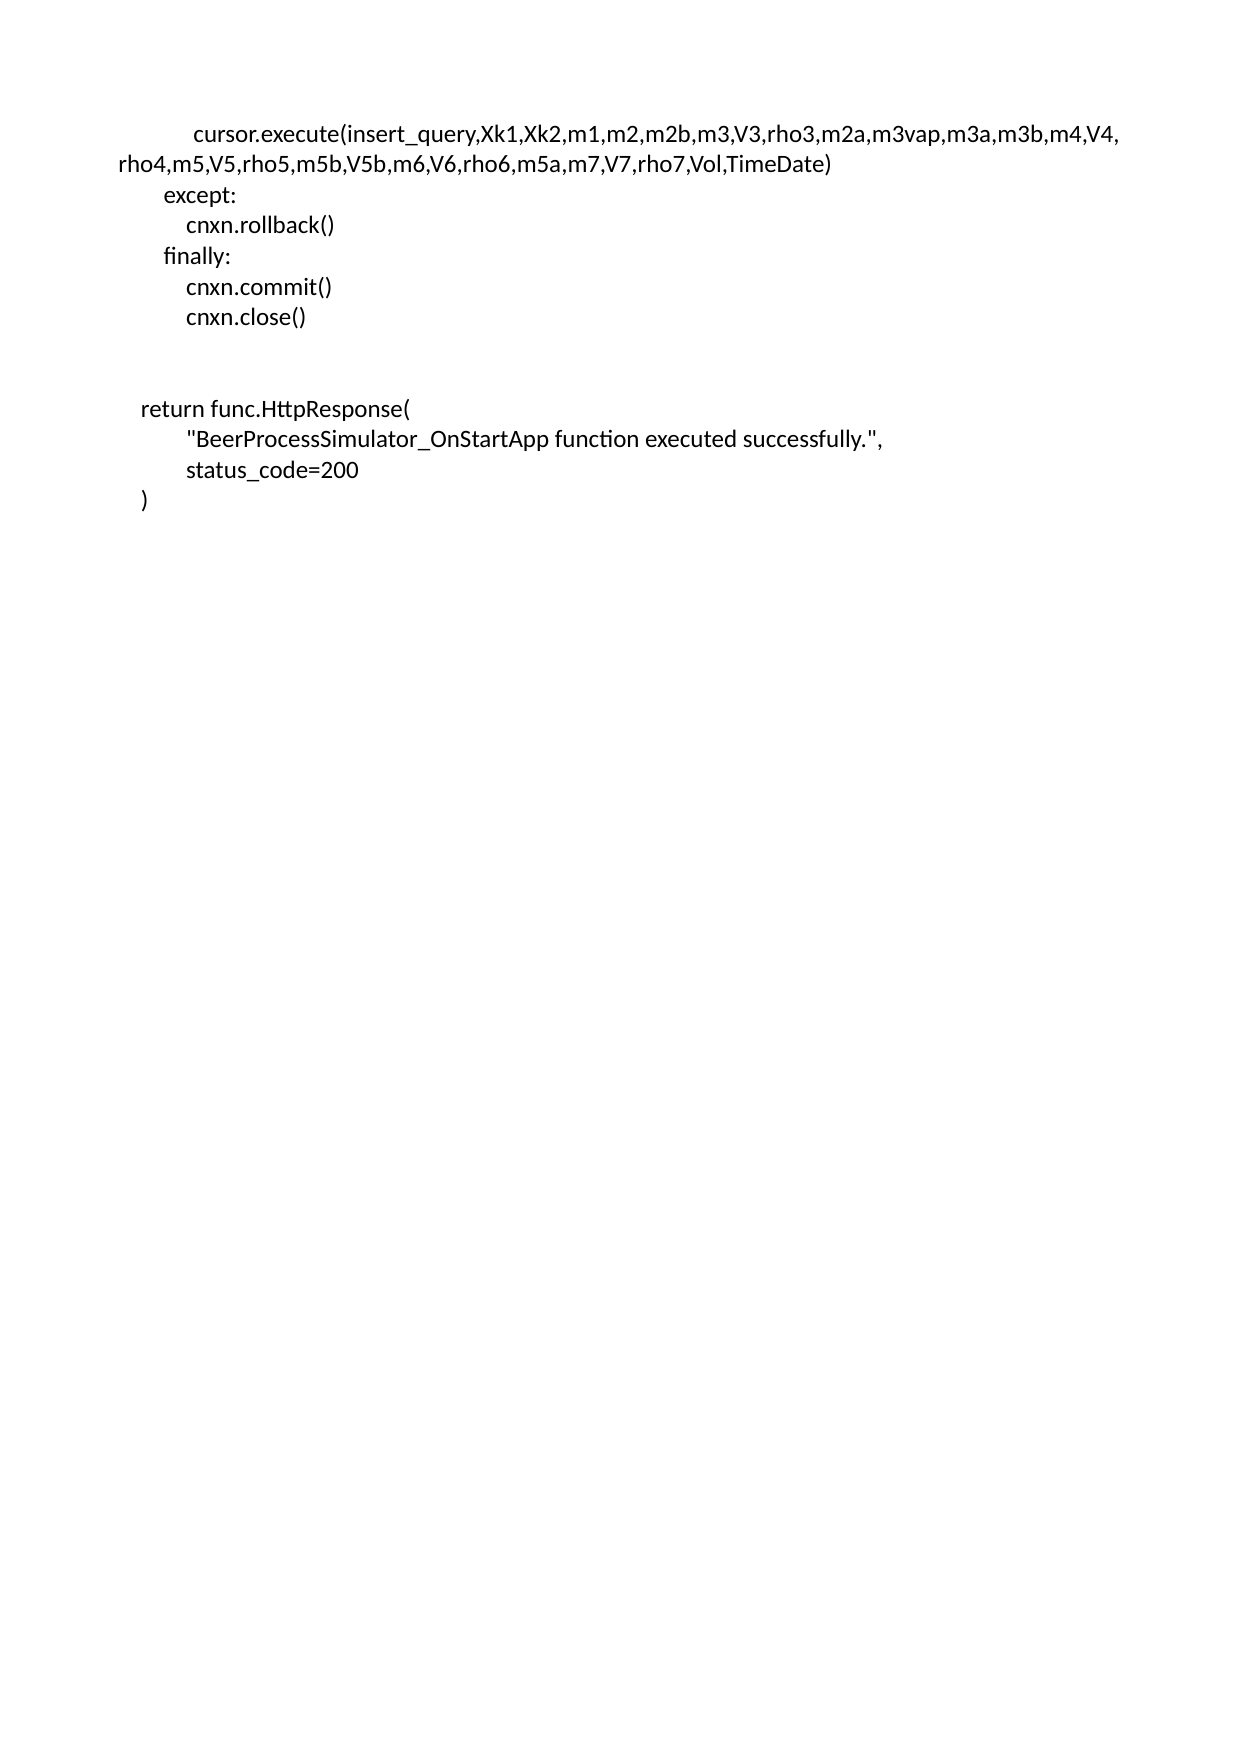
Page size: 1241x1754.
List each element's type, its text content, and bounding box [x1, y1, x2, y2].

text return func.HttpResponse( [118, 393, 1122, 423]
text cnxn.commit() [118, 271, 1122, 301]
text "BeerProcessSimulator_OnStartApp function executed successfully.", [118, 423, 1122, 454]
text except: [118, 179, 1122, 210]
text ) [118, 484, 1122, 515]
text cursor.execute(insert_query,Xk1,Xk2,m1,m2,m2b,m3,V3,rho3,m2a,m3vap,m3a,m3b,m4,V4,rho4,m5,V5,rho5,m5b,V5b,m6,V6,rho6,m5a,m7,V7,rho7,Vol,TimeDate) [118, 118, 1122, 179]
text cnxn.rollback() [118, 210, 1122, 240]
text cnxn.close() [118, 301, 1122, 332]
text status_code=200 [118, 454, 1122, 484]
text finally: [118, 240, 1122, 271]
